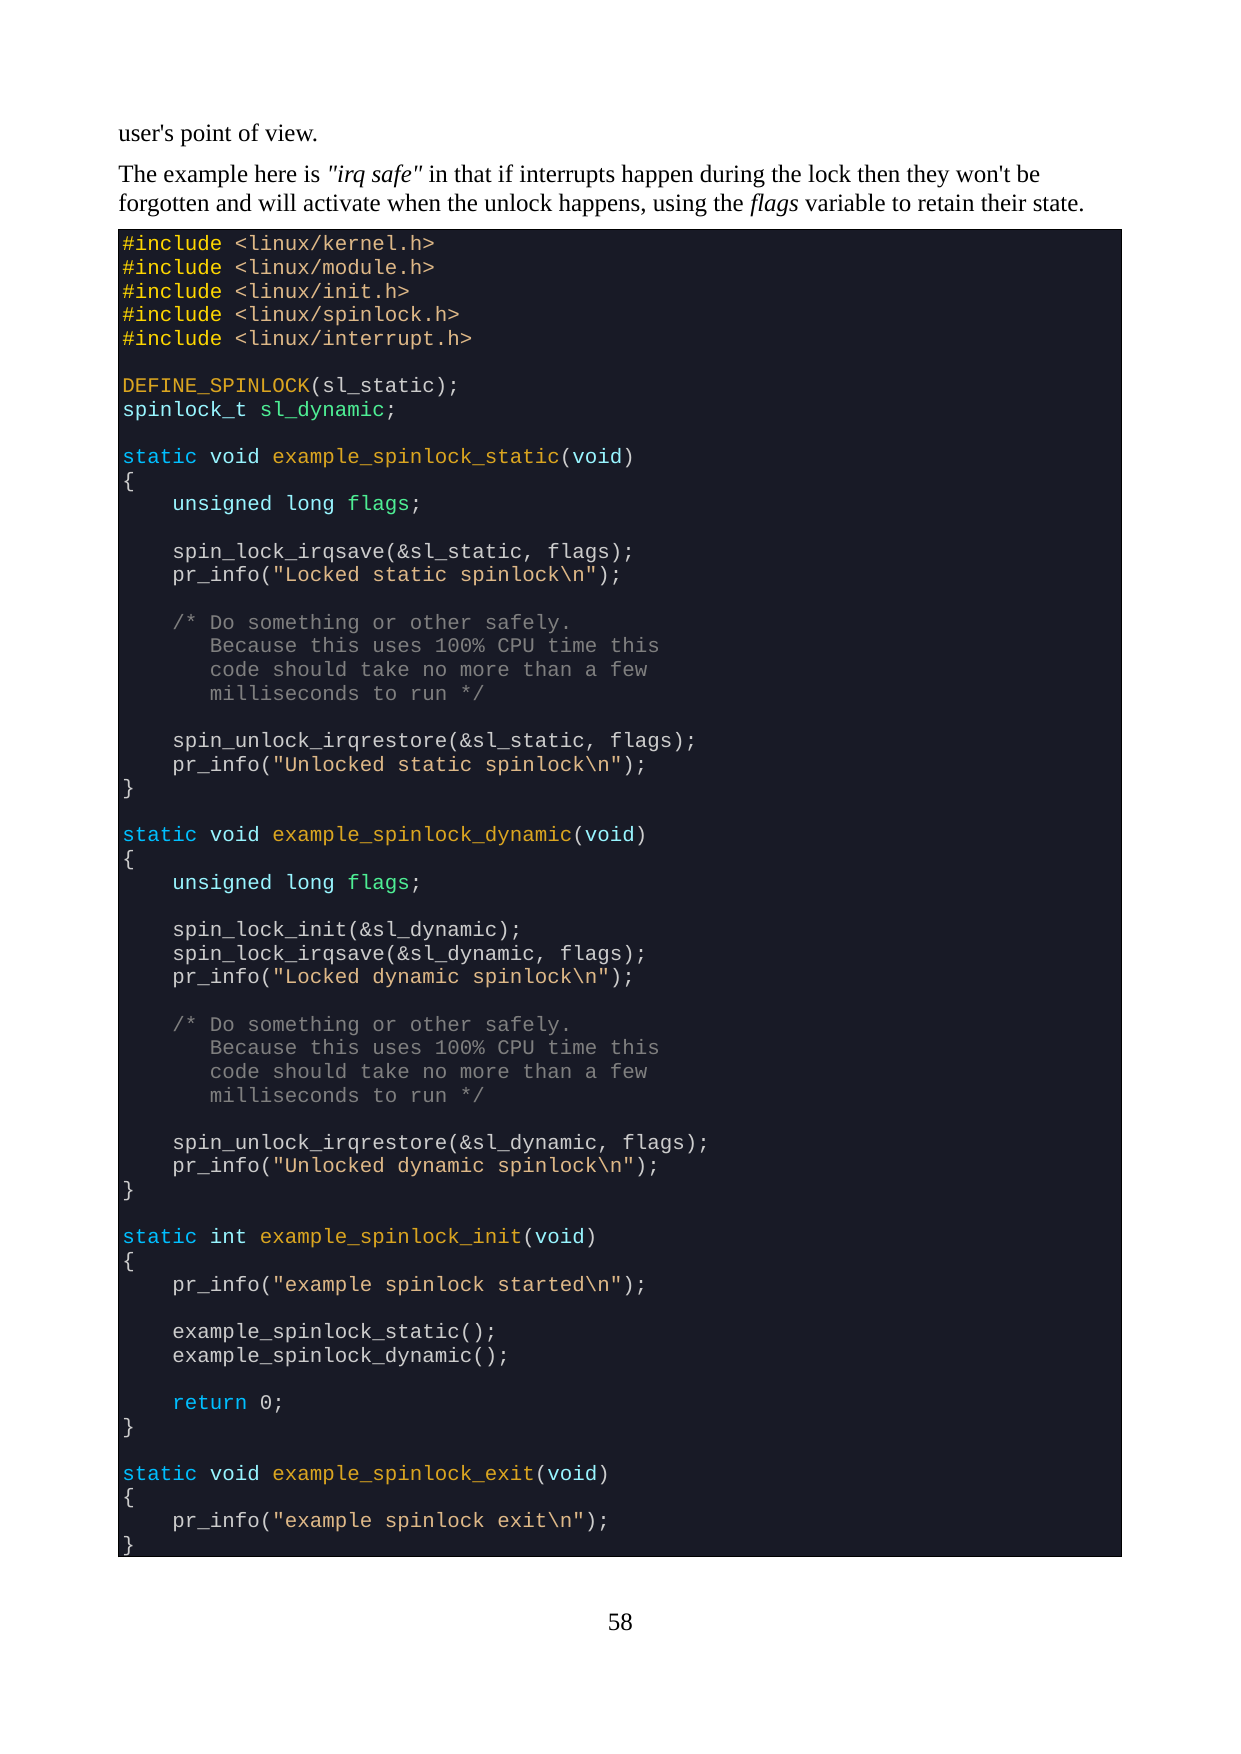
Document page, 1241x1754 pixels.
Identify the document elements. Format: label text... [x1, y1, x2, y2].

text } [119, 1175, 1121, 1199]
text } [119, 773, 1121, 797]
text pr_info("example spinlock exit\n"); [119, 1506, 1121, 1530]
text static void example_spinlock_dynamic(void) [119, 821, 1121, 844]
text { [119, 1483, 1121, 1506]
text pr_info("Locked dynamic spinlock\n"); [119, 962, 1121, 986]
text pr_info("Unlocked dynamic spinlock\n"); [119, 1152, 1121, 1175]
text #include <linux/interrupt.h> [119, 324, 1121, 348]
text spinlock_t sl_dynamic; [119, 395, 1121, 418]
text unsigned long flags; [119, 868, 1121, 891]
text unsigned long flags; [119, 489, 1121, 513]
text { [119, 1246, 1121, 1270]
text spin_unlock_irqrestore(&sl_static, flags); [119, 726, 1121, 749]
text pr_info("Locked static spinlock\n"); [119, 560, 1121, 584]
text } [119, 1412, 1121, 1435]
text DEFINE_SPINLOCK(sl_static); [119, 371, 1121, 395]
text spin_lock_irqsave(&sl_dynamic, flags); [119, 939, 1121, 962]
text { [119, 466, 1121, 489]
text { [119, 844, 1121, 868]
text /* Do something or other safely. [119, 1010, 1121, 1033]
text milliseconds to run */ [119, 1081, 1121, 1104]
text static void example_spinlock_static(void) [119, 442, 1121, 466]
text } [119, 1530, 1121, 1556]
text pr_info("Unlocked static spinlock\n"); [119, 749, 1121, 773]
text Because this uses 100% CPU time this [119, 631, 1121, 655]
text The example here is "irq safe" in that if interrupts happen during the lock then they won't be forgotten and will activate when the unlock happens, using the flags variable to retain their state. [118, 159, 1122, 217]
text #include <linux/init.h> [119, 277, 1121, 300]
text code should take no more than a few [119, 655, 1121, 679]
text milliseconds to run */ [119, 679, 1121, 702]
text code should take no more than a few [119, 1057, 1121, 1081]
text Because this uses 100% CPU time this [119, 1033, 1121, 1057]
text spin_unlock_irqrestore(&sl_dynamic, flags); [119, 1128, 1121, 1152]
text /* Do something or other safely. [119, 608, 1121, 631]
text #include <linux/kernel.h> [119, 230, 1121, 253]
text return 0; [119, 1388, 1121, 1412]
text example_spinlock_dynamic(); [119, 1341, 1121, 1364]
text pr_info("example spinlock started\n"); [119, 1270, 1121, 1293]
text spin_lock_init(&sl_dynamic); [119, 915, 1121, 939]
text static int example_spinlock_init(void) [119, 1222, 1121, 1246]
text #include <linux/spinlock.h> [119, 300, 1121, 324]
text example_spinlock_static(); [119, 1317, 1121, 1341]
text #include <linux/module.h> [119, 253, 1121, 277]
text static void example_spinlock_exit(void) [119, 1459, 1121, 1483]
text spin_lock_irqsave(&sl_static, flags); [119, 537, 1121, 560]
text user's point of view. [118, 118, 1122, 147]
